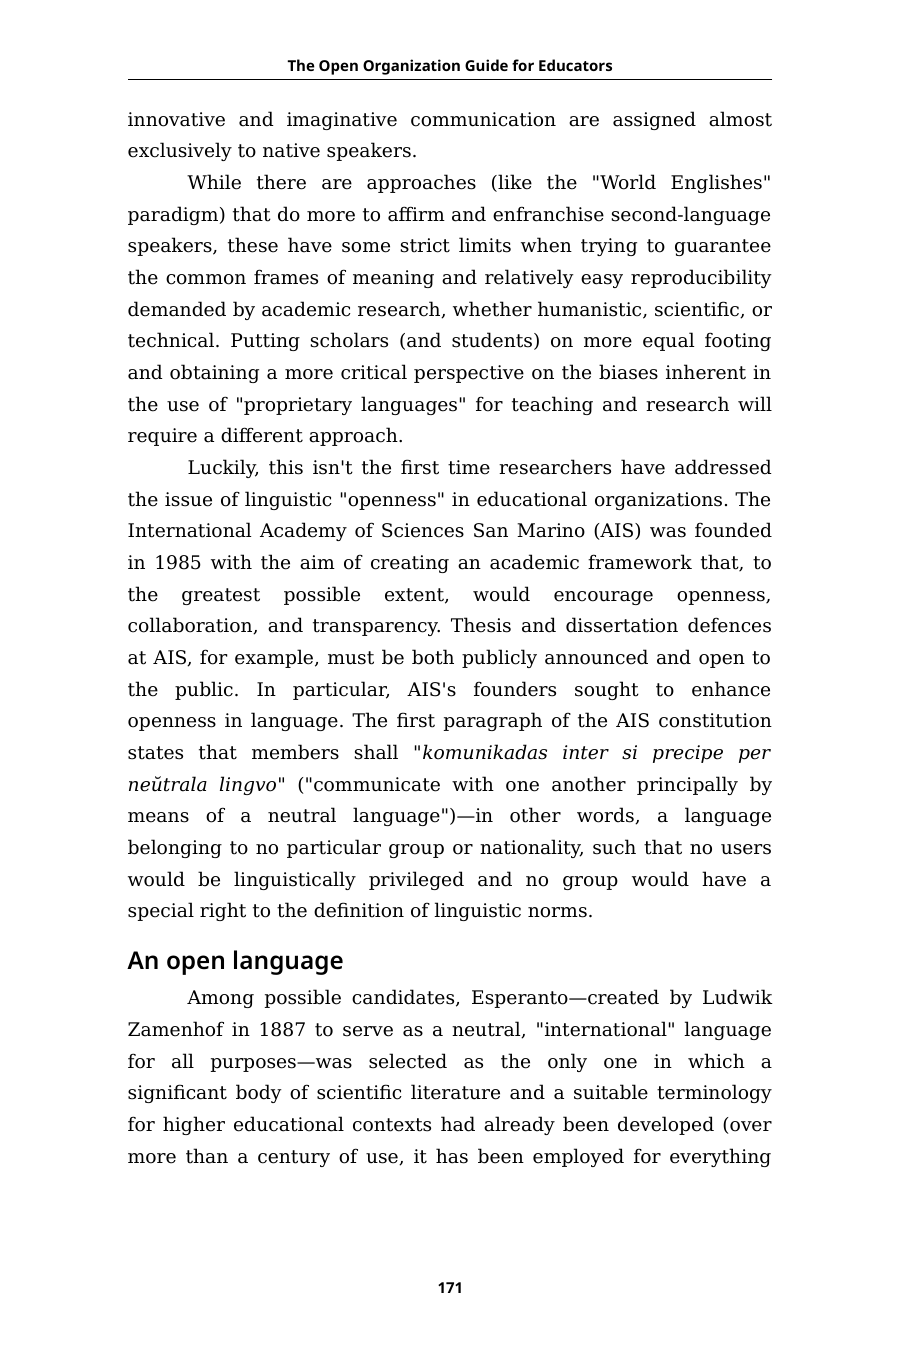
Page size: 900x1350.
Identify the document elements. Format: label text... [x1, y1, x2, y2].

text While there are approaches (like the "World Englishes" paradigm) that do more to affirm and enfranchise second-language speakers, these have some strict limits when trying to guarantee the common frames of meaning and relatively easy reproducibility demanded by academic research, whether humanistic, scientific, or technical. Putting scholars (and students) on more equal footing and obtaining a more critical perspective on the biases inherent in the use of "proprietary languages" for teaching and research will require a different approach. [127, 172, 772, 447]
subtitle An open language [127, 947, 772, 975]
text Luckily, this isn't the first time researchers have addressed the issue of linguistic "openness" in educational organizations. The International Academy of Sciences San Marino (AIS) was founded in 1985 with the aim of creating an academic framework that, to the greatest possible extent, would encourage openness, collaboration, and transparency. Thesis and dissertation defences at AIS, for example, must be both publicly announced and open to the public. In particular, AIS's founders sought to enhance openness in language. The first paragraph of the AIS constitution states that members shall "komunikadas inter si precipe per neŭtrala lingvo" ("communicate with one another principally by means of a neutral language")—in other words, a language belonging to no particular group or nationality, such that no users would be linguistically privileged and no group would have a special right to the definition of linguistic norms. [127, 457, 772, 922]
text innovative and imaginative communication are assigned almost exclusively to native speakers. [127, 109, 772, 162]
text Among possible candidates, Esperanto—created by Ludwik Zamenhof in 1887 to serve as a neutral, "international" language for all purposes—was selected as the only one in which a significant body of scientific literature and a suitable terminology for higher educational contexts had already been developed (over more than a century of use, it has been employed for everything [127, 987, 772, 1168]
